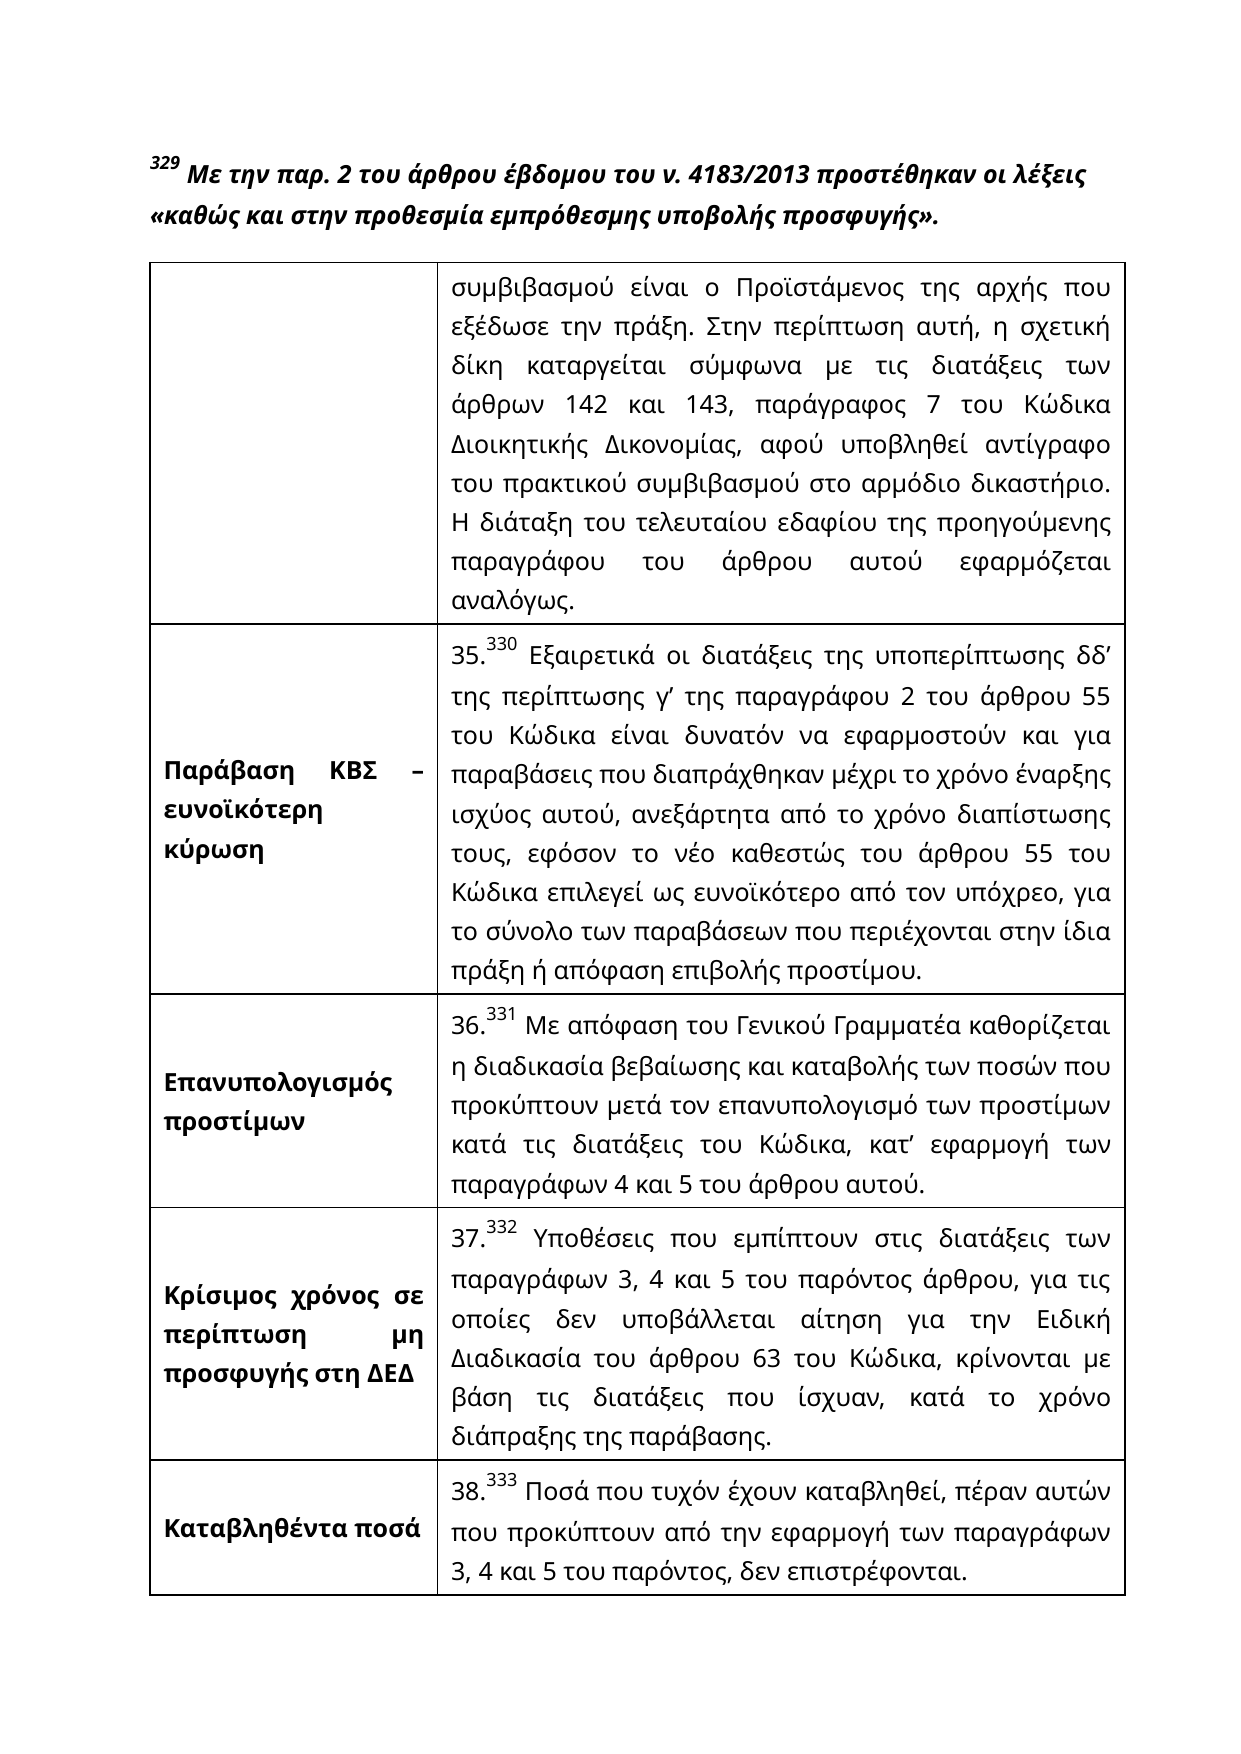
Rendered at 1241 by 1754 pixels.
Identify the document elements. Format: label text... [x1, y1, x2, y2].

table_header συμβιβασμού είναι ο Προϊστάμενος της αρχής που εξέδωσε την πράξη. Στην περίπτωση αυτή, η σχετική δίκη καταργείται σύμφωνα με τις διατάξεις των άρθρων 142 και 143, παράγραφος 7 του Κώδικα Διοικητικής Δικονομίας, αφού υποβληθεί αντίγραφο του πρακτικού συμβιβασμού στο αρμόδιο δικαστήριο. Η διάταξη του τελευταίου εδαφίου της προηγούμενης παραγράφου του άρθρου αυτού εφαρμόζεται αναλόγως. [438, 263, 1124, 623]
table_cell 35.330 Εξαιρετικά οι διατάξεις της υποπερίπτωσης δδ’ της περίπτωσης γ’ της παραγράφου 2 του άρθρου 55 του Κώδικα είναι δυνατόν να εφαρμοστούν και για παραβάσεις που διαπράχθηκαν μέχρι το χρόνο έναρξης ισχύος αυτού, ανεξάρτητα από το χρόνο διαπίστωσης τους, εφόσον το νέο καθεστώς του άρθρου 55 του Κώδικα επιλεγεί ως ευνοϊκότερο από τον υπόχρεο, για το σύνολο των παραβάσεων που περιέχονται στην ίδια πράξη ή απόφαση επιβολής προστίμου. [438, 625, 1124, 993]
table_cell Καταβληθέντα ποσά [151, 1461, 437, 1594]
table_cell Επανυπολογισμός προστίμων [151, 995, 437, 1207]
table_header [151, 263, 437, 623]
table_cell 36.331 Με απόφαση του Γενικού Γραμματέα καθορίζεται η διαδικασία βεβαίωσης και καταβολής των ποσών που προκύπτουν μετά τον επανυπολογισμό των προστίμων κατά τις διατάξεις του Κώδικα, κατ’ εφαρμογή των παραγράφων 4 και 5 του άρθρου αυτού. [438, 995, 1124, 1207]
table_cell Παράβαση ΚΒΣ –ευνοϊκότερη κύρωση [151, 625, 437, 993]
table_cell 38.333 Ποσά που τυχόν έχουν καταβληθεί, πέραν αυτών που προκύπτουν από την εφαρμογή των παραγράφων 3, 4 και 5 του παρόντος, δεν επιστρέφονται. [438, 1461, 1124, 1594]
table_cell Κρίσιμος χρόνος σε περίπτωση μη προσφυγής στη ΔΕΔ [151, 1208, 437, 1459]
table_cell 37.332 Υποθέσεις που εμπίπτουν στις διατάξεις των παραγράφων 3, 4 και 5 του παρόντος άρθρου, για τις οποίες δεν υποβάλλεται αίτηση για την Ειδική Διαδικασία του άρθρου 63 του Κώδικα, κρίνονται με βάση τις διατάξεις που ίσχυαν, κατά το χρόνο διάπραξης της παράβασης. [438, 1208, 1124, 1459]
text 329 Με την παρ. 2 του άρθρου έβδομου του ν. 4183/2013 προστέθηκαν οι λέξεις «καθώς και στην προθεσμία εμπρόθεσμης υποβολής προσφυγής». [150, 150, 1090, 232]
